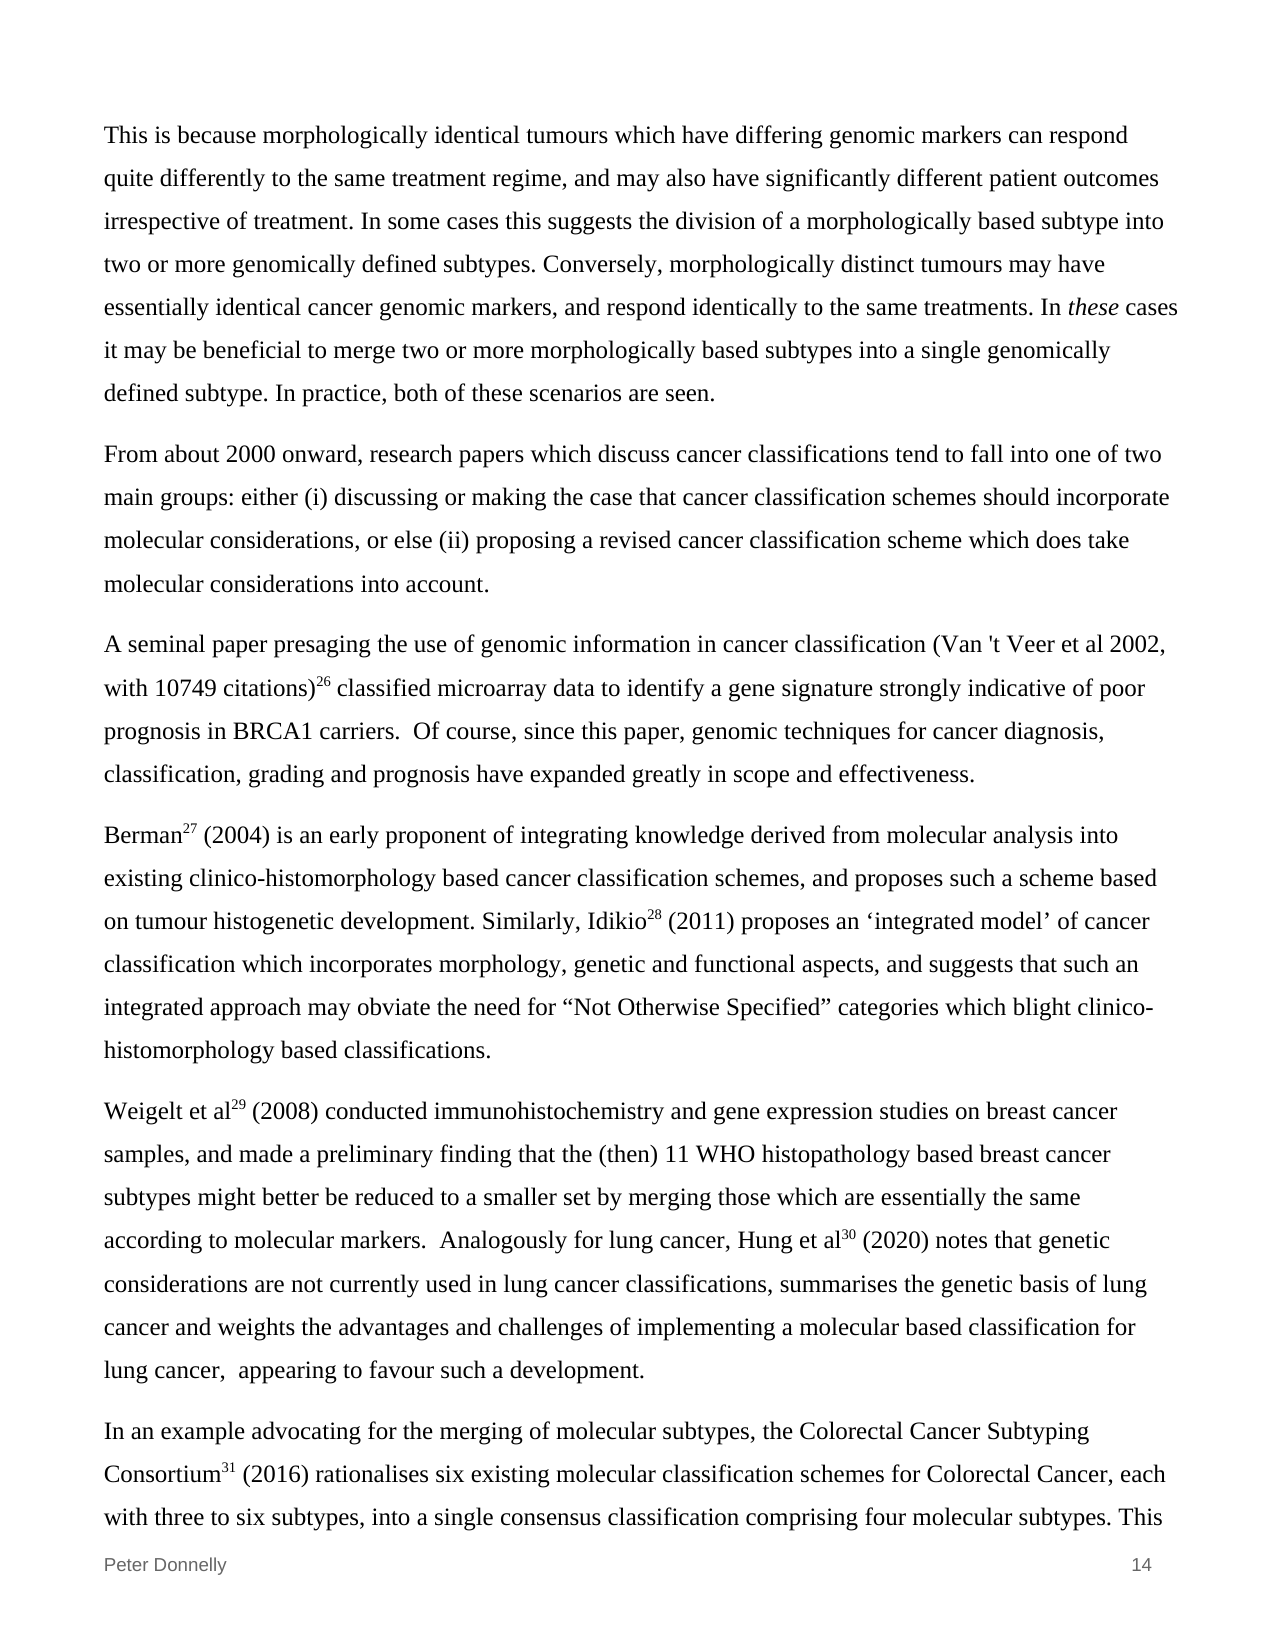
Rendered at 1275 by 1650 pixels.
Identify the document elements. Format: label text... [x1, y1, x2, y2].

text This is because morphologically identical tumours which have differing genomic markers can respond quite differently to the same treatment regime, and may also have significantly different patient outcomes irrespective of treatment. In some cases this suggests the division of a morphologically based subtype into two or more genomically defined subtypes. Conversely, morphologically distinct tumours may have essentially identical cancer genomic markers, and respond identically to the same treatments. In these cases it may be beneficial to merge two or more morphologically based subtypes into a single genomically defined subtype. In practice, both of these scenarios are seen. [103, 120, 1181, 407]
text In an example advocating for the merging of molecular subtypes, the Colorectal Cancer Subtyping Consortium (2016) rationalises six existing molecular classification schemes for Colorectal Cancer, each with three to six subtypes, into a single consensus classification comprising four molecular subtypes. This [103, 1416, 1181, 1531]
text Berman (2004) is an early proponent of integrating knowledge derived from molecular analysis into existing clinico-histomorphology based cancer classification schemes, and proposes such a scheme based on tumour histogenetic development. Similarly, Idikio (2011) proposes an ‘integrated model’ of cancer classification which incorporates morphology, genetic and functional aspects, and suggests that such an integrated approach may obviate the need for “Not Otherwise Specified” categories which blight clinico-histomorphology based classifications. [103, 820, 1181, 1064]
text From about 2000 onward, research papers which discuss cancer classifications tend to fall into one of two main groups: either (i) discussing or making the case that cancer classification schemes should incorporate molecular considerations, or else (ii) proposing a revised cancer classification scheme which does take molecular considerations into account. [103, 439, 1181, 597]
text A seminal paper presaging the use of genomic information in cancer classification (Van 't Veer et al 2002, with 10749 citations) classified microarray data to identify a gene signature strongly indicative of poor prognosis in BRCA1 carriers. Of course, since this paper, genomic techniques for cancer diagnosis, classification, grading and prognosis have expanded greatly in scope and effectiveness. [103, 629, 1181, 788]
text Weigelt et al (2008) conducted immunohistochemistry and gene expression studies on breast cancer samples, and made a preliminary finding that the (then) 11 WHO histopathology based breast cancer subtypes might better be reduced to a smaller set by merging those which are essentially the same according to molecular markers. Analogously for lung cancer, Hung et al (2020) notes that genetic considerations are not currently used in lung cancer classifications, summarises the genetic basis of lung cancer and weights the advantages and challenges of implementing a molecular based classification for lung cancer, appearing to favour such a development. [103, 1096, 1181, 1384]
